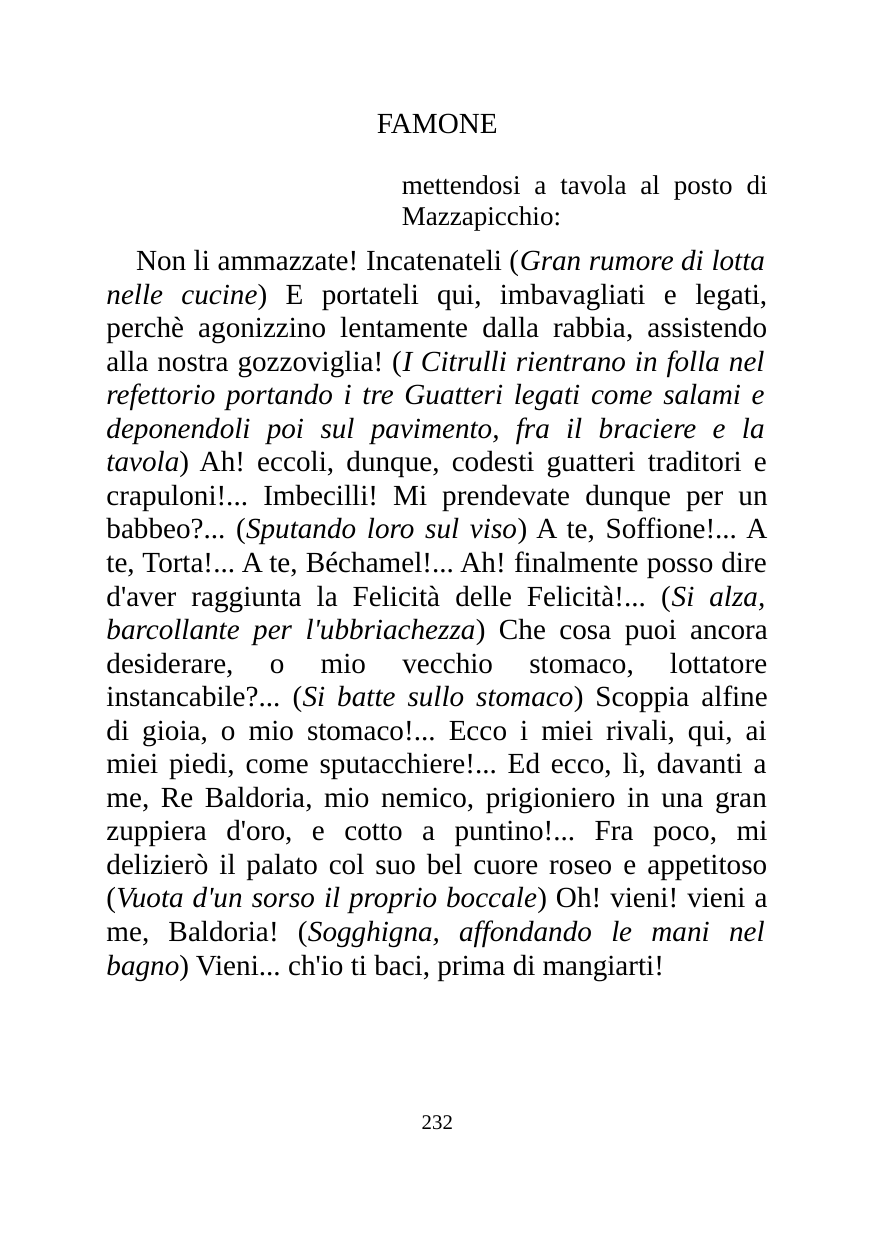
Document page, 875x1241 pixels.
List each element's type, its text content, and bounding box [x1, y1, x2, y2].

text FAMONE [106, 106, 768, 140]
text mettendosi a tavola al posto di Mazzapicchio: [402, 169, 768, 232]
text Non li ammazzate! Incatenateli (Gran rumore di lotta nelle cucine) E portateli qui, imbavagliati e legati, perchè agonizzino lentamente dalla rabbia, assistendo alla nostra gozzoviglia! (I Citrulli rientrano in folla nel refettorio portando i tre Guatteri legati come salami e deponendoli poi sul pavimento, fra il braciere e la tavola) Ah! eccoli, dunque, codesti guatteri traditori e crapuloni!... Imbecilli! Mi prendevate dunque per un babbeo?... (Sputando loro sul viso) A te, Soffione!... A te, Torta!... A te, Béchamel!... Ah! finalmente posso dire d'aver raggiunta la Felicità delle Felicità!... (Si alza, barcollante per l'ubbriachezza) Che cosa puoi ancora desiderare, o mio vecchio stomaco, lottatore instancabile?... (Si batte sullo stomaco) Scoppia alfine di gioia, o mio stomaco!... Ecco i miei rivali, qui, ai miei piedi, come sputacchiere!... Ed ecco, lì, davanti a me, Re Baldoria, mio nemico, prigioniero in una gran zuppiera d'oro, e cotto a puntino!... Fra poco, mi delizierò il palato col suo bel cuore roseo e appetitoso (Vuota d'un sorso il proprio boccale) Oh! vieni! vieni a me, Baldoria! (Sogghigna, affondando le mani nel bagno) Vieni... ch'io ti baci, prima di mangiarti! [106, 243, 768, 981]
